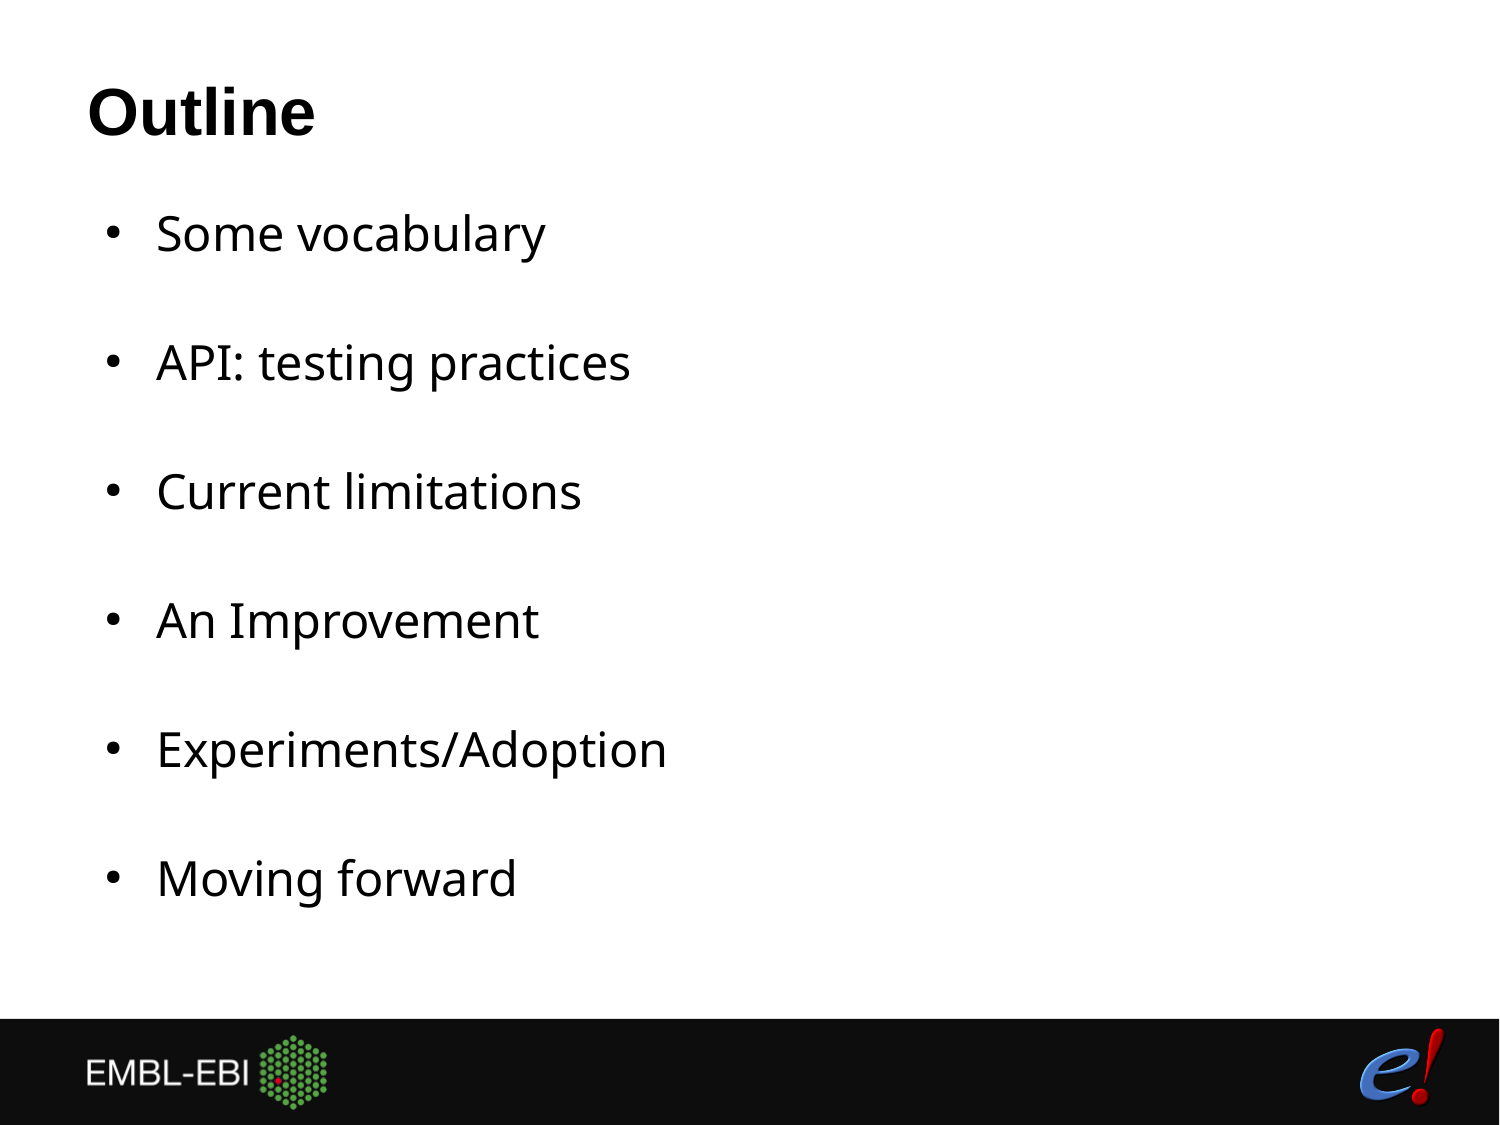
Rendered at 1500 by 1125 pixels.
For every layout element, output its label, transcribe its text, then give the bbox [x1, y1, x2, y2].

picture [1357, 1026, 1448, 1112]
list Some vocabulary API: testing practices Current limitations An Improvement Experiments/Adoption Moving forward [87, 200, 1425, 914]
picture [87, 1035, 327, 1110]
title Outline [87, 50, 1425, 175]
